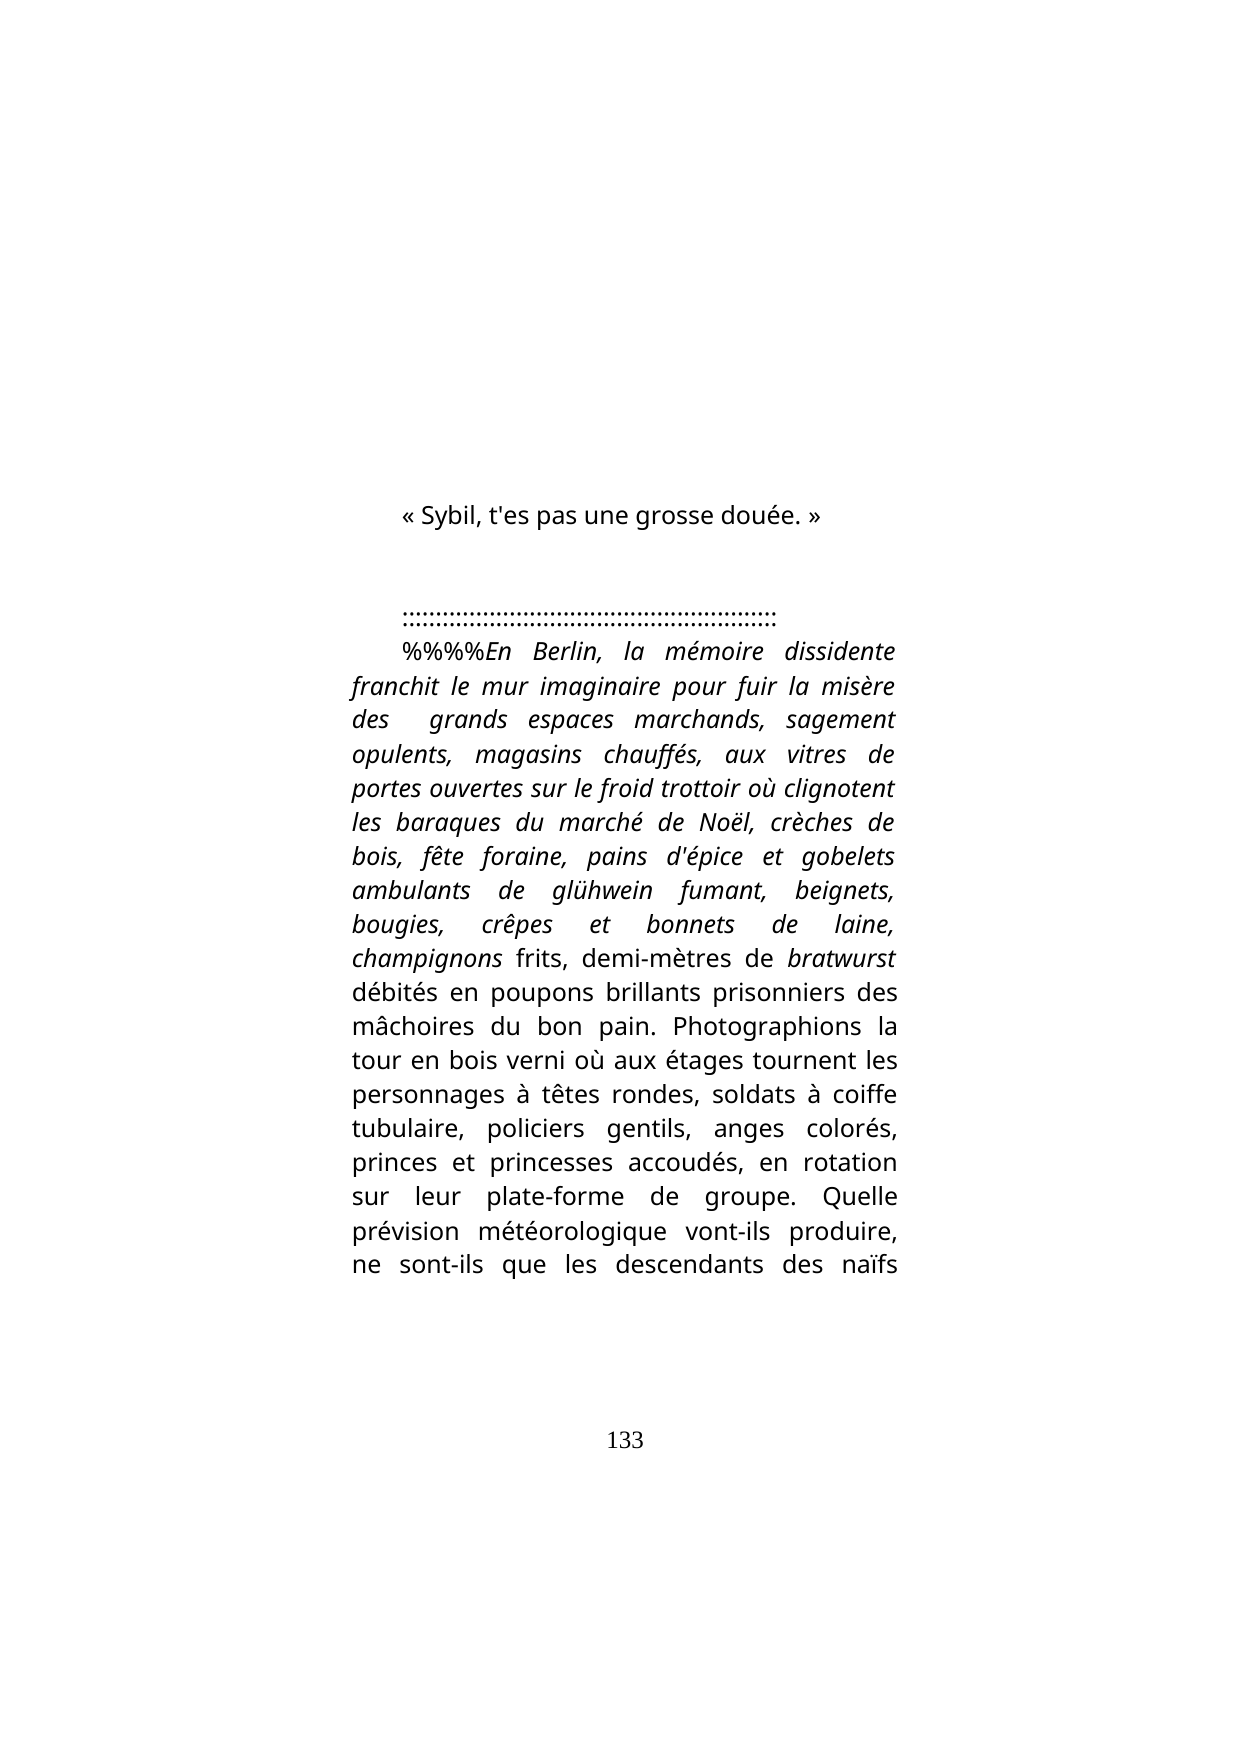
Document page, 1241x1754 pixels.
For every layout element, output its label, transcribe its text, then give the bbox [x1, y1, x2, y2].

text %%%%En Berlin, la mémoire dissidente franchit le mur imaginaire pour fuir la misère des grands espaces marchands, sagement opulents, magasins chauffés, aux vitres de portes ouvertes sur le froid trottoir où clignotent les baraques du marché de Noël, crèches de bois, fête foraine, pains d'épice et gobelets ambulants de glühwein fumant, beignets, bougies, crêpes et bonnets de laine, champignons frits, demi-mètres de bratwurst débités en poupons brillants prisonniers des mâchoires du bon pain. Photographions la tour en bois verni où aux étages tournent les personnages à têtes rondes, soldats à coiffe tubulaire, policiers gentils, anges colorés, princes et princesses accoudés, en rotation sur leur plate-forme de groupe. Quelle prévision météorologique vont-ils produire, ne sont-ils que les descendants des naïfs [352, 634, 898, 1281]
text « Sybil, t'es pas une grosse douée. » [352, 498, 898, 532]
text :::::::::::::::::::::::::::::::::::::::::::::::::::::::: [352, 600, 898, 634]
